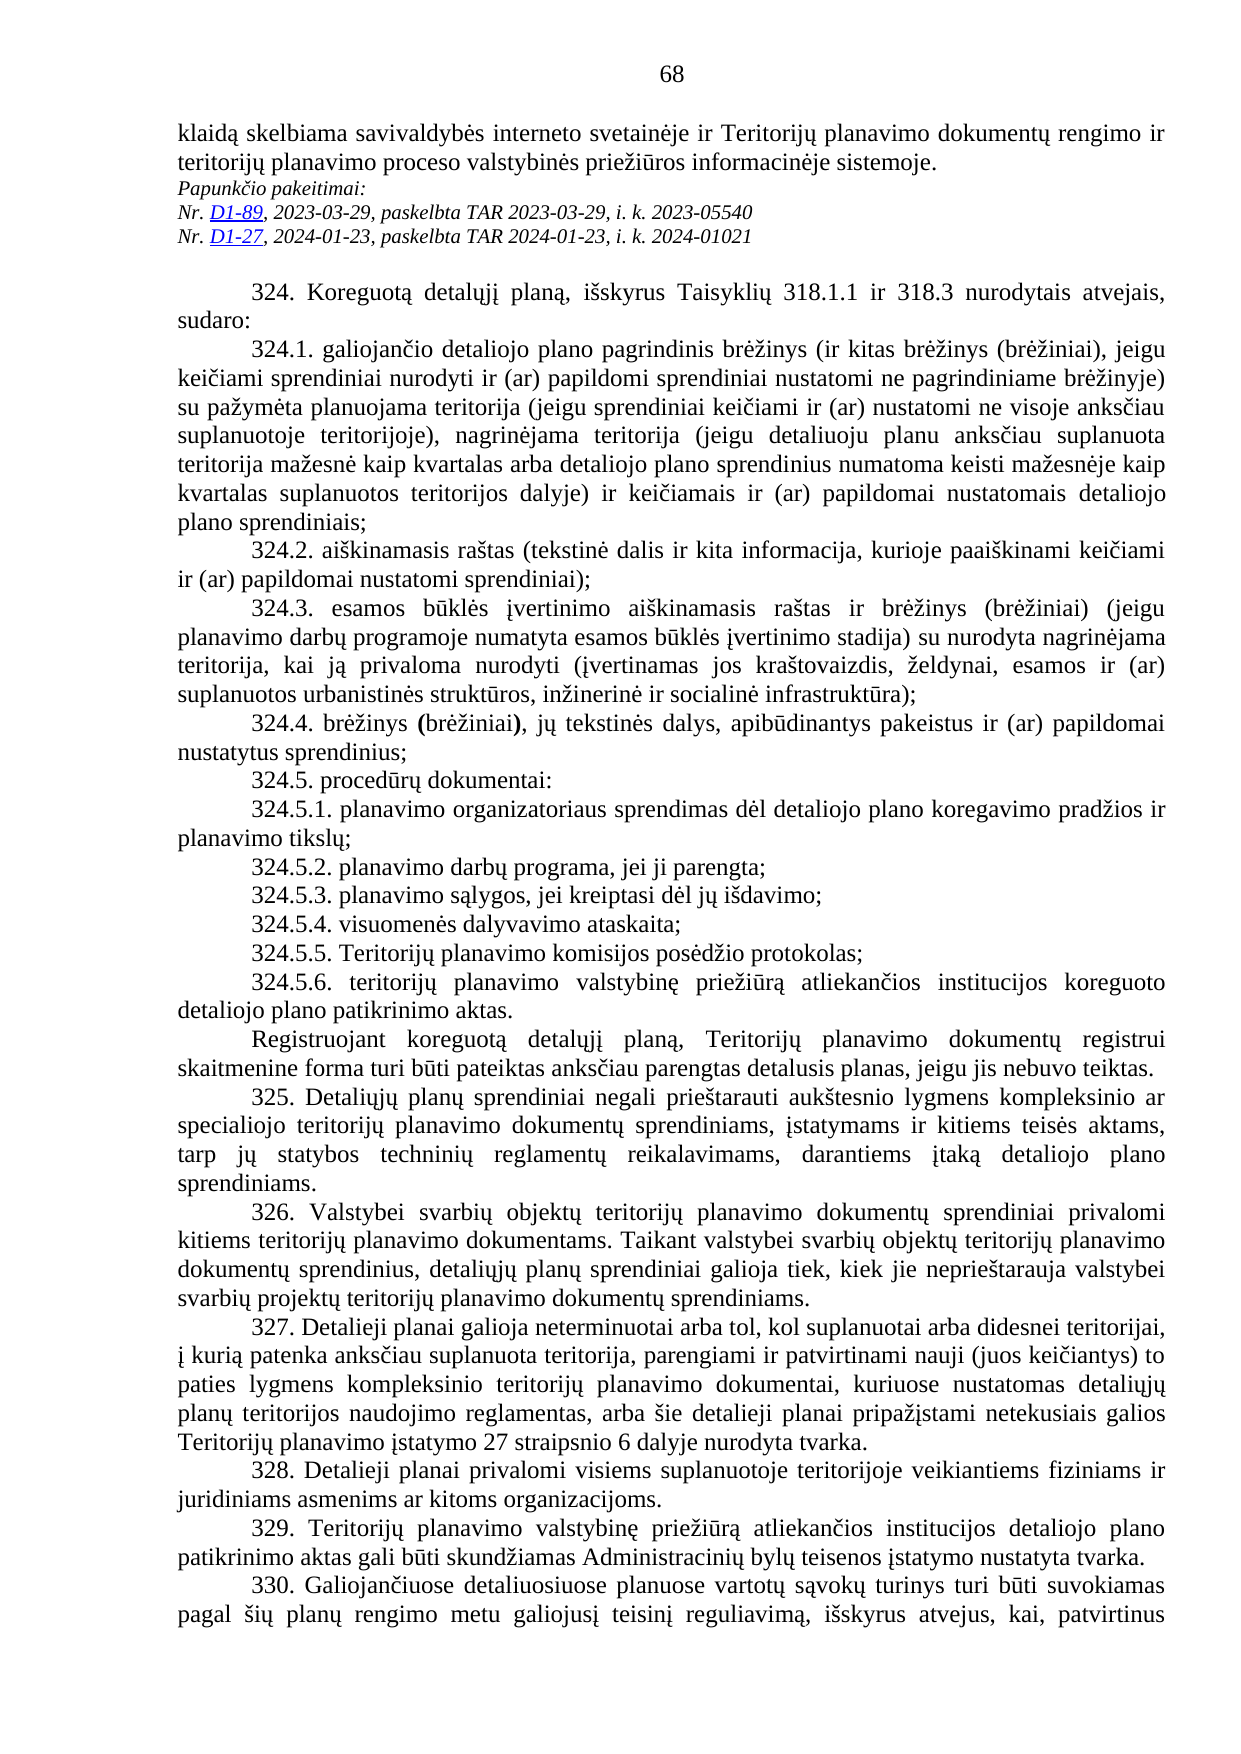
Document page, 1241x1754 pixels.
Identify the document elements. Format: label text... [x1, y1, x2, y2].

text 325. Detaliųjų planų sprendiniai negali prieštarauti aukštesnio lygmens kompleksinio ar specialiojo teritorijų planavimo dokumentų sprendiniams, įstatymams ir kitiems teisės aktams, tarp jų statybos techninių reglamentų reikalavimams, darantiems įtaką detaliojo plano sprendiniams. [177, 1082, 1166, 1197]
text 330. Galiojančiuose detaliuosiuose planuose vartotų sąvokų turinys turi būti suvokiamas pagal šių planų rengimo metu galiojusį teisinį reguliavimą, išskyrus atvejus, kai, patvirtinus [177, 1570, 1166, 1628]
text 324.5.5. Teritorijų planavimo komisijos posėdžio protokolas; [177, 938, 1166, 967]
text Registruojant koreguotą detalųjį planą, Teritorijų planavimo dokumentų registrui skaitmenine forma turi būti pateiktas anksčiau parengtas detalusis planas, jeigu jis nebuvo teiktas. [177, 1024, 1166, 1082]
text 324.5.3. planavimo sąlygos, jei kreiptasi dėl jų išdavimo; [177, 880, 1166, 909]
text Nr. D1-27, 2024-01-23, paskelbta TAR 2024-01-23, i. k. 2024-01021 [177, 224, 1166, 248]
text 328. Detalieji planai privalomi visiems suplanuotoje teritorijoje veikiantiems fiziniams ir juridiniams asmenims ar kitoms organizacijoms. [177, 1455, 1166, 1513]
text 326. Valstybei svarbių objektų teritorijų planavimo dokumentų sprendiniai privalomi kitiems teritorijų planavimo dokumentams. Taikant valstybei svarbių objektų teritorijų planavimo dokumentų sprendinius, detaliųjų planų sprendiniai galioja tiek, kiek jie neprieštarauja valstybei svarbių projektų teritorijų planavimo dokumentų sprendiniams. [177, 1197, 1166, 1312]
text 324.4. brėžinys (brėžiniai), jų tekstinės dalys, apibūdinantys pakeistus ir (ar) papildomai nustatytus sprendinius; [177, 708, 1166, 765]
text 324.5. procedūrų dokumentai: [177, 765, 1166, 794]
text 324.1. galiojančio detaliojo plano pagrindinis brėžinys (ir kitas brėžinys (brėžiniai), jeigu keičiami sprendiniai nurodyti ir (ar) papildomi sprendiniai nustatomi ne pagrindiniame brėžinyje) su pažymėta planuojama teritorija (jeigu sprendiniai keičiami ir (ar) nustatomi ne visoje anksčiau suplanuotoje teritorijoje), nagrinėjama teritorija (jeigu detaliuoju planu anksčiau suplanuota teritorija mažesnė kaip kvartalas arba detaliojo plano sprendinius numatoma keisti mažesnėje kaip kvartalas suplanuotos teritorijos dalyje) ir keičiamais ir (ar) papildomai nustatomais detaliojo plano sprendiniais; [177, 334, 1166, 535]
text klaidą skelbiama savivaldybės interneto svetainėje ir Teritorijų planavimo dokumentų rengimo ir teritorijų planavimo proceso valstybinės priežiūros informacinėje sistemoje. [177, 118, 1166, 176]
text 324.5.1. planavimo organizatoriaus sprendimas dėl detaliojo plano koregavimo pradžios ir planavimo tikslų; [177, 794, 1166, 852]
text 324.5.2. planavimo darbų programa, jei ji parengta; [177, 852, 1166, 880]
text 324.5.6. teritorijų planavimo valstybinę priežiūrą atliekančios institucijos koreguoto detaliojo plano patikrinimo aktas. [177, 967, 1166, 1024]
text 327. Detalieji planai galioja neterminuotai arba tol, kol suplanuotai arba didesnei teritorijai, į kurią patenka anksčiau suplanuota teritorija, parengiami ir patvirtinami nauji (juos keičiantys) to paties lygmens kompleksinio teritorijų planavimo dokumentai, kuriuose nustatomas detaliųjų planų teritorijos naudojimo reglamentas, arba šie detalieji planai pripažįstami netekusiais galios Teritorijų planavimo įstatymo 27 straipsnio 6 dalyje nurodyta tvarka. [177, 1312, 1166, 1455]
text Nr. D1-89, 2023-03-29, paskelbta TAR 2023-03-29, i. k. 2023-05540 [177, 200, 1166, 224]
text 324.5.4. visuomenės dalyvavimo ataskaita; [177, 909, 1166, 938]
text 324.3. esamos būklės įvertinimo aiškinamasis raštas ir brėžinys (brėžiniai) (jeigu planavimo darbų programoje numatyta esamos būklės įvertinimo stadija) su nurodyta nagrinėjama teritorija, kai ją privaloma nurodyti (įvertinamas jos kraštovaizdis, želdynai, esamos ir (ar) suplanuotos urbanistinės struktūros, inžinerinė ir socialinė infrastruktūra); [177, 593, 1166, 708]
text 324. Koreguotą detalųjį planą, išskyrus Taisyklių 318.1.1 ir 318.3 nurodytais atvejais, sudaro: [177, 277, 1166, 334]
text 324.2. aiškinamasis raštas (tekstinė dalis ir kita informacija, kurioje paaiškinami keičiami ir (ar) papildomai nustatomi sprendiniai); [177, 535, 1166, 593]
text Papunkčio pakeitimai: [177, 176, 1166, 200]
text 329. Teritorijų planavimo valstybinę priežiūrą atliekančios institucijos detaliojo plano patikrinimo aktas gali būti skundžiamas Administracinių bylų teisenos įstatymo nustatyta tvarka. [177, 1513, 1166, 1570]
